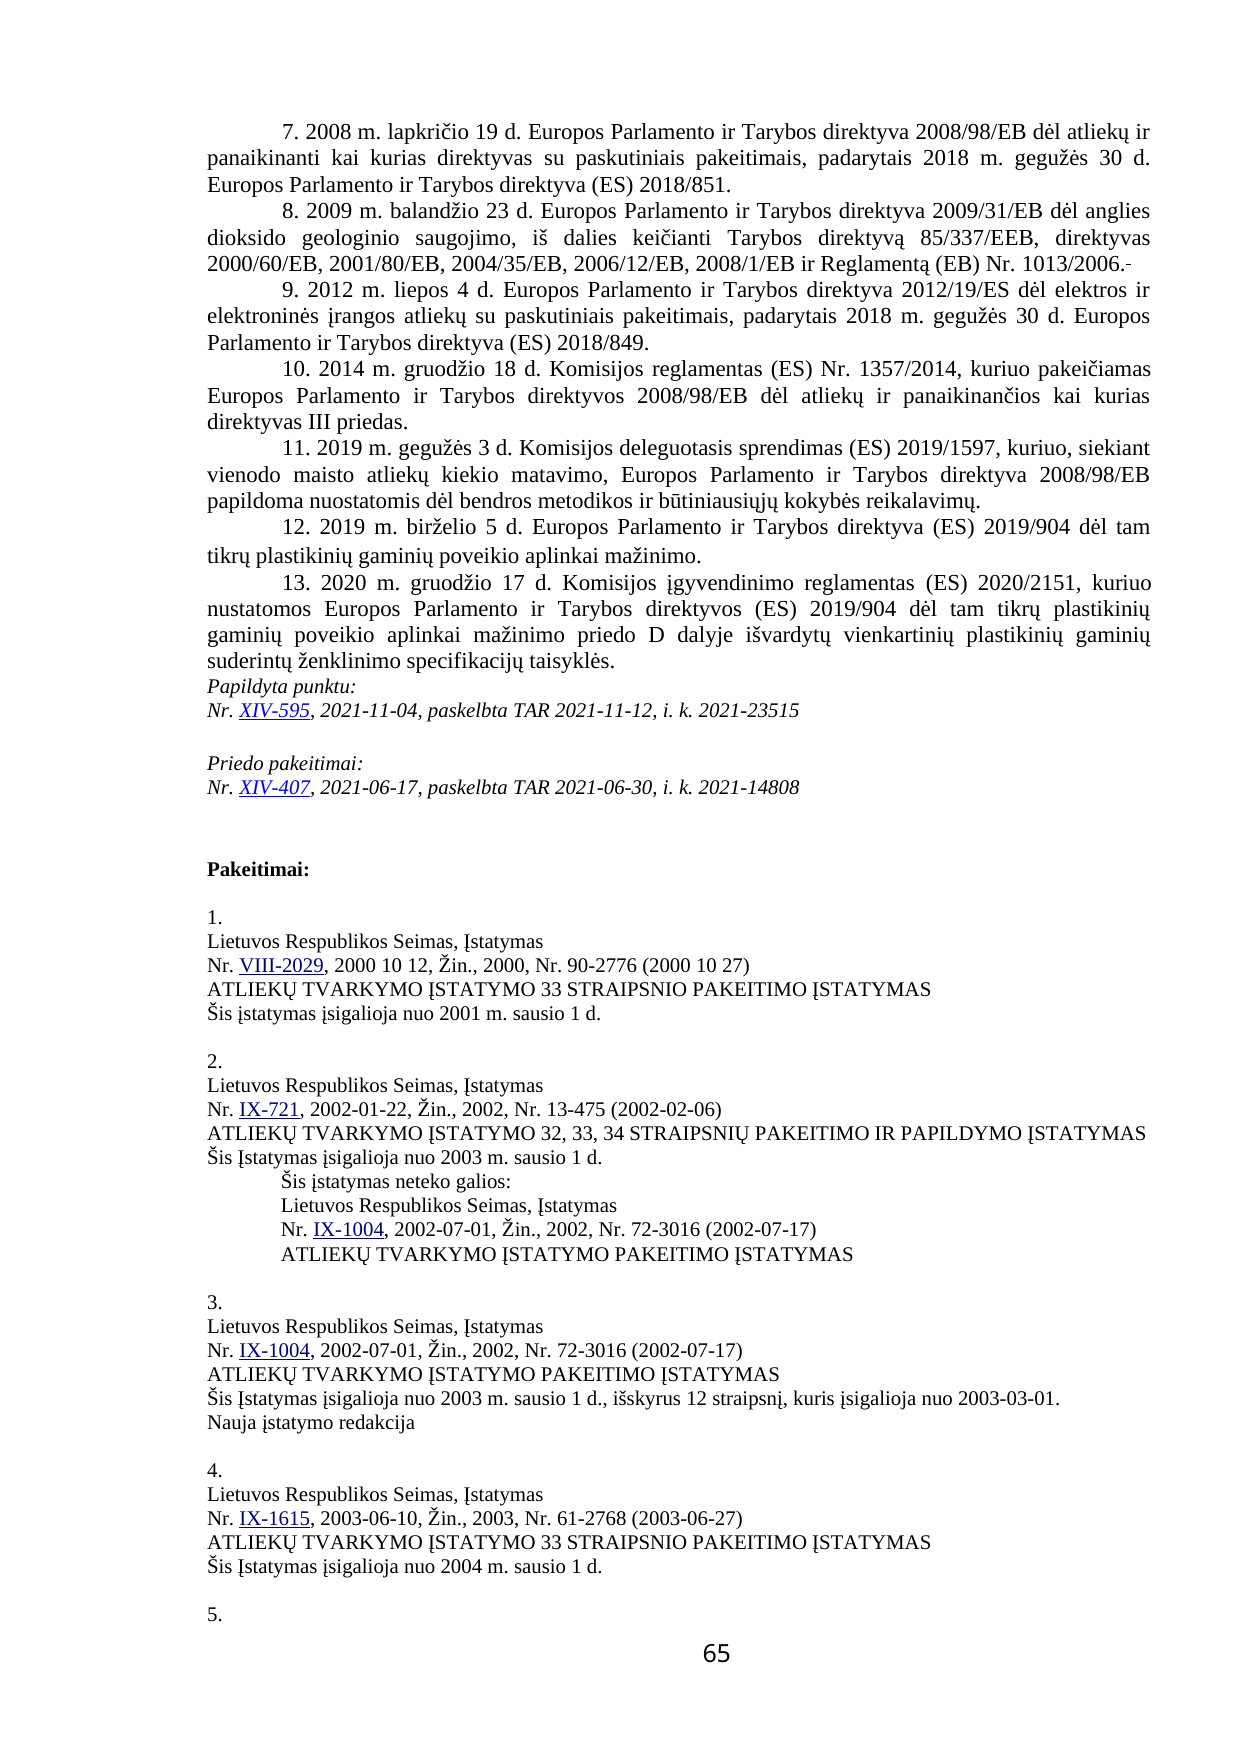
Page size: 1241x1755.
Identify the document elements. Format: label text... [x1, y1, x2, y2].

text 5. [207, 1602, 1152, 1626]
text 1. [207, 904, 1152, 929]
text Šis Įstatymas įsigalioja nuo 2003 m. sausio 1 d., išskyrus 12 straipsnį, kuris įsigalioja nuo 2003-03-01. [207, 1386, 1152, 1410]
text Papildyta punktu: [207, 674, 1152, 698]
text Šis Įstatymas įsigalioja nuo 2003 m. sausio 1 d. [207, 1145, 1152, 1169]
text 7. 2008 m. lapkričio 19 d. Europos Parlamento ir Tarybos direktyva 2008/98/EB dėl atliekų ir panaikinanti kai kurias direktyvas su paskutiniais pakeitimais, padarytais 2018 m. gegužės 30 d. Europos Parlamento ir Tarybos direktyva (ES) 2018/851. [207, 118, 1152, 197]
text ATLIEKŲ TVARKYMO ĮSTATYMO 33 STRAIPSNIO PAKEITIMO ĮSTATYMAS [207, 977, 1152, 1001]
text Lietuvos Respublikos Seimas, Įstatymas [207, 1073, 1152, 1097]
text Nr. IX-1615, 2003-06-10, Žin., 2003, Nr. 61-2768 (2003-06-27) [207, 1506, 1152, 1530]
text Nr. XIV-595, 2021-11-04, paskelbta TAR 2021-11-12, i. k. 2021-23515 [207, 698, 1152, 722]
text Lietuvos Respublikos Seimas, Įstatymas [207, 1193, 1152, 1217]
text Priedo pakeitimai: [207, 751, 1152, 775]
text ATLIEKŲ TVARKYMO ĮSTATYMO 32, 33, 34 STRAIPSNIŲ PAKEITIMO IR PAPILDYMO ĮSTATYMAS [207, 1121, 1152, 1145]
text 3. [207, 1289, 1152, 1314]
text 9. 2012 m. liepos 4 d. Europos Parlamento ir Tarybos direktyva 2012/19/ES dėl elektros ir elektroninės įrangos atliekų su paskutiniais pakeitimais, padarytais 2018 m. gegužės 30 d. Europos Parlamento ir Tarybos direktyva (ES) 2018/849. [207, 276, 1152, 355]
text Nr. IX-1004, 2002-07-01, Žin., 2002, Nr. 72-3016 (2002-07-17) [207, 1217, 1152, 1241]
text Šis Įstatymas įsigalioja nuo 2004 m. sausio 1 d. [207, 1554, 1152, 1578]
text 12. 2019 m. birželio 5 d. Europos Parlamento ir Tarybos direktyva (ES) 2019/904 dėl tam tikrų plastikinių gaminių poveikio aplinkai mažinimo. [207, 513, 1152, 568]
text ATLIEKŲ TVARKYMO ĮSTATYMO PAKEITIMO ĮSTATYMAS [207, 1241, 1152, 1266]
text 8. 2009 m. balandžio 23 d. Europos Parlamento ir Tarybos direktyva 2009/31/EB dėl anglies dioksido geologinio saugojimo, iš dalies keičianti Tarybos direktyvą 85/337/EEB, direktyvas 2000/60/EB, 2001/80/EB, 2004/35/EB, 2006/12/EB, 2008/1/EB ir Reglamentą (EB) Nr. 1013/2006. [207, 197, 1152, 276]
text ATLIEKŲ TVARKYMO ĮSTATYMO PAKEITIMO ĮSTATYMAS [207, 1362, 1152, 1386]
text 2. [207, 1049, 1152, 1073]
text Nr. VIII-2029, 2000 10 12, Žin., 2000, Nr. 90-2776 (2000 10 27) [207, 953, 1152, 977]
text Nr. XIV-407, 2021-06-17, paskelbta TAR 2021-06-30, i. k. 2021-14808 [207, 775, 1152, 799]
text Lietuvos Respublikos Seimas, Įstatymas [207, 1314, 1152, 1338]
text Nr. IX-721, 2002-01-22, Žin., 2002, Nr. 13-475 (2002-02-06) [207, 1097, 1152, 1121]
text Nr. IX-1004, 2002-07-01, Žin., 2002, Nr. 72-3016 (2002-07-17) [207, 1338, 1152, 1362]
text 10. 2014 m. gruodžio 18 d. Komisijos reglamentas (ES) Nr. 1357/2014, kuriuo pakeičiamas Europos Parlamento ir Tarybos direktyvos 2008/98/EB dėl atliekų ir panaikinančios kai kurias direktyvas III priedas. [207, 355, 1152, 434]
text Pakeitimai: [207, 856, 1152, 881]
text 4. [207, 1458, 1152, 1482]
text 13. 2020 m. gruodžio 17 d. Komisijos įgyvendinimo reglamentas (ES) 2020/2151, kuriuo nustatomos Europos Parlamento ir Tarybos direktyvos (ES) 2019/904 dėl tam tikrų plastikinių gaminių poveikio aplinkai mažinimo priedo D dalyje išvardytų vienkartinių plastikinių gaminių suderintų ženklinimo specifikacijų taisyklės. [207, 568, 1152, 674]
text Šis įstatymas įsigalioja nuo 2001 m. sausio 1 d. [207, 1001, 1152, 1025]
text Lietuvos Respublikos Seimas, Įstatymas [207, 1482, 1152, 1506]
text ATLIEKŲ TVARKYMO ĮSTATYMO 33 STRAIPSNIO PAKEITIMO ĮSTATYMAS [207, 1530, 1152, 1554]
text Lietuvos Respublikos Seimas, Įstatymas [207, 929, 1152, 953]
text Šis įstatymas neteko galios: [207, 1169, 1152, 1193]
text 11. 2019 m. gegužės 3 d. Komisijos deleguotasis sprendimas (ES) 2019/1597, kuriuo, siekiant vienodo maisto atliekų kiekio matavimo, Europos Parlamento ir Tarybos direktyva 2008/98/EB papildoma nuostatomis dėl bendros metodikos ir būtiniausiųjų kokybės reikalavimų. [207, 434, 1152, 513]
text Nauja įstatymo redakcija [207, 1410, 1152, 1434]
